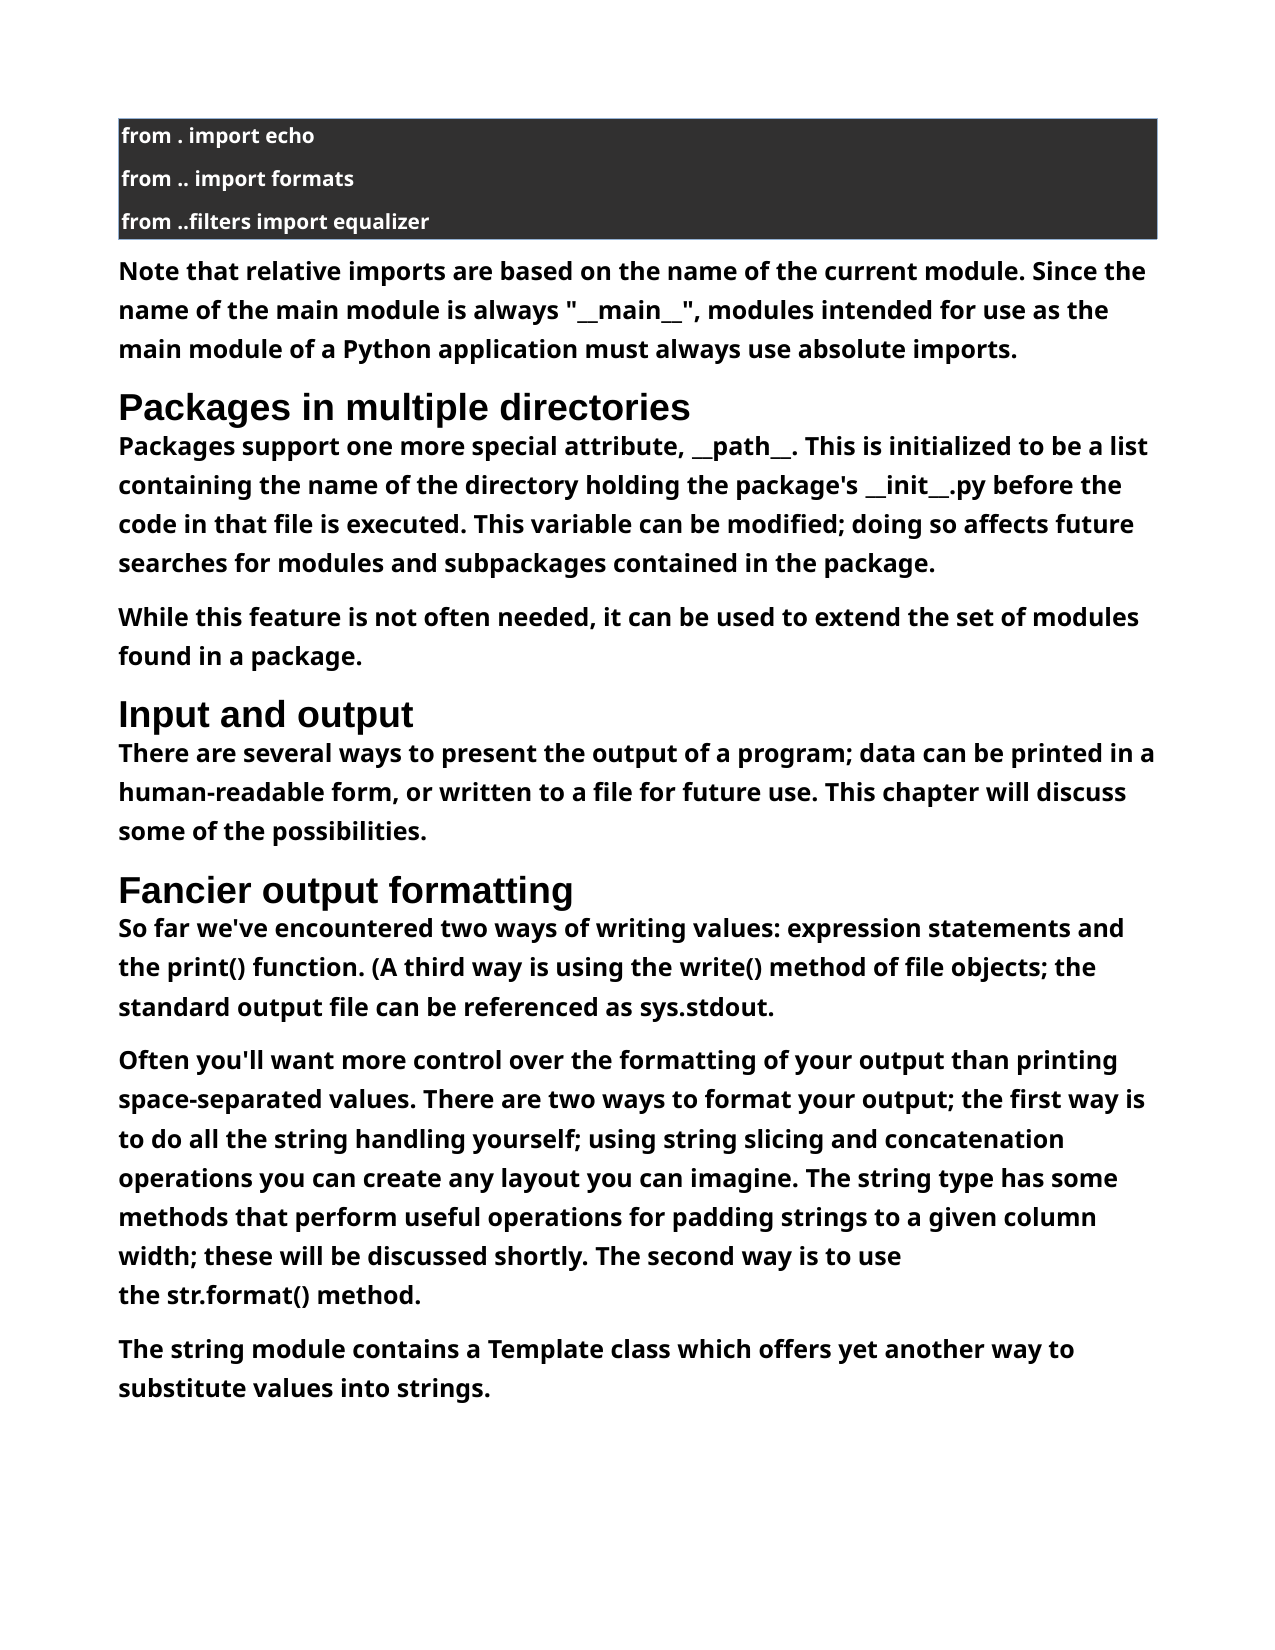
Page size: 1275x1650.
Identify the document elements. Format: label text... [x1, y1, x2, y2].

text There are several ways to present the output of a program; data can be printed in a human-readable form, or written to a file for future use. This chapter will discuss some of the possibilities. [118, 736, 1157, 848]
subtitle Fancier output formatting [118, 868, 1157, 911]
subtitle Input and output [118, 693, 1157, 736]
text Note that relative imports are based on the name of the current module. Since the name of the main module is always "__main__", modules intended for use as the main module of a Python application must always use absolute imports. [118, 253, 1157, 366]
text So far we've encountered two ways of writing values: expression statements and the print() function. (A third way is using the write() method of file objects; the standard output file can be referenced as sys.stdout. [118, 911, 1157, 1023]
text from . import echo [119, 119, 1157, 149]
text from ..filters import equalizer [119, 204, 1157, 239]
text The string module contains a Template class which offers yet another way to substitute values into strings. [118, 1332, 1157, 1405]
subtitle Packages in multiple directories [118, 385, 1157, 428]
text Often you'll want more control over the formatting of your output than printing space-separated values. There are two ways to format your output; the first way is to do all the string handling yourself; using string slicing and concatenation operations you can create any layout you can imagine. The string type has some methods that perform useful operations for padding strings to a given column width; these will be discussed shortly. The second way is to use the str.format() method. [118, 1043, 1157, 1312]
text Packages support one more special attribute, __path__. This is initialized to be a list containing the name of the directory holding the package's __init__.py before the code in that file is executed. This variable can be modified; doing so affects future searches for modules and subpackages contained in the package. [118, 428, 1157, 580]
text from .. import formats [119, 161, 1157, 193]
text While this feature is not often needed, it can be used to extend the set of modules found in a package. [118, 600, 1157, 673]
